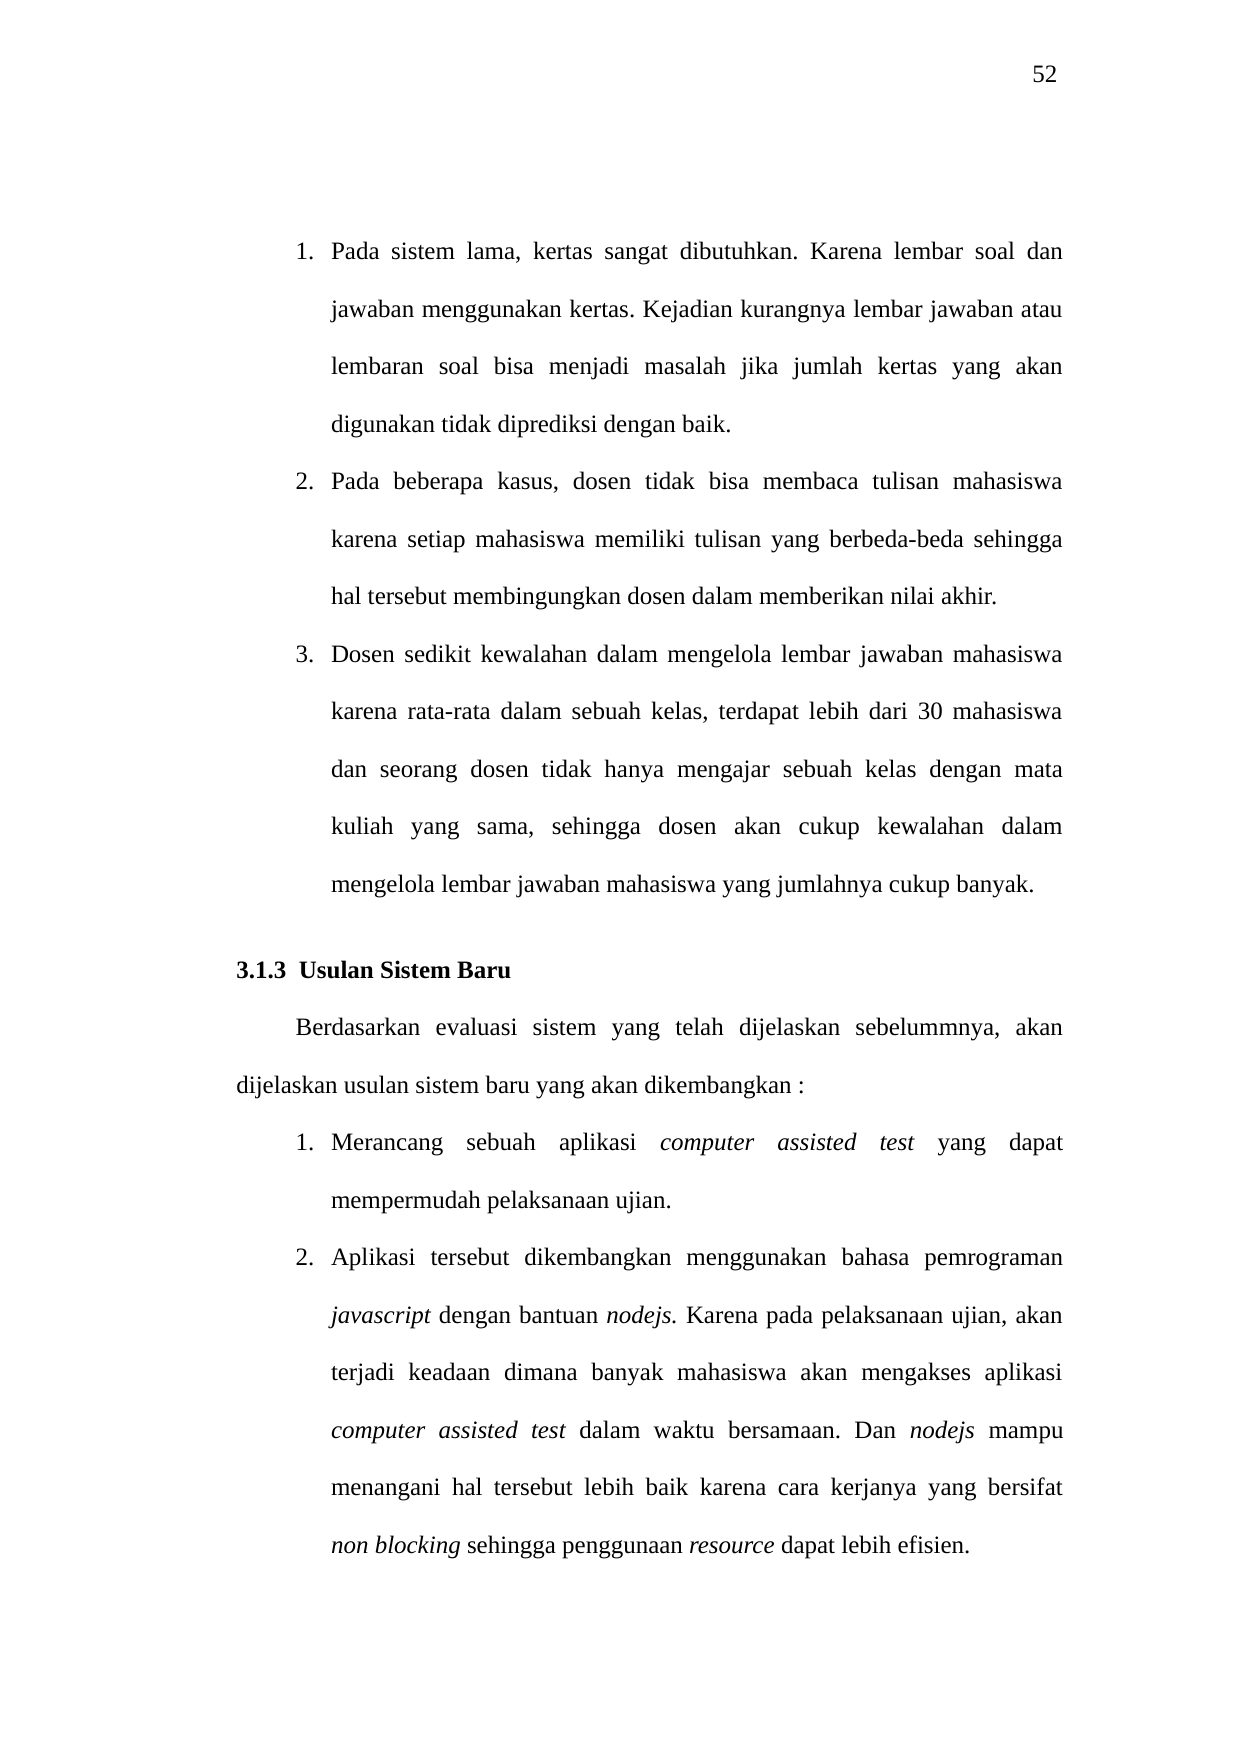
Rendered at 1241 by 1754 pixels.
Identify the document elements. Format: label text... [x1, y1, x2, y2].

subtitle Usulan Sistem Baru [236, 955, 1063, 984]
list Aplikasi tersebut dikembangkan menggunakan bahasa pemrograman javascript dengan bantuan nodejs. Karena pada pelaksanaan ujian, akan terjadi keadaan dimana banyak mahasiswa akan mengakses aplikasi computer assisted test dalam waktu bersamaan. Dan nodejs mampu menangani hal tersebut lebih baik karena cara kerjanya yang bersifat non blocking sehingga penggunaan resource dapat lebih efisien. [295, 1242, 1063, 1559]
list Dosen sedikit kewalahan dalam mengelola lembar jawaban mahasiswa karena rata-rata dalam sebuah kelas, terdapat lebih dari 30 mahasiswa dan seorang dosen tidak hanya mengajar sebuah kelas dengan mata kuliah yang sama, sehingga dosen akan cukup kewalahan dalam mengelola lembar jawaban mahasiswa yang jumlahnya cukup banyak. [295, 639, 1063, 897]
text Berdasarkan evaluasi sistem yang telah dijelaskan sebelummnya, akan dijelaskan usulan sistem baru yang akan dikembangkan : [236, 1012, 1063, 1099]
list Pada beberapa kasus, dosen tidak bisa membaca tulisan mahasiswa karena setiap mahasiswa memiliki tulisan yang berbeda-beda sehingga hal tersebut membingungkan dosen dalam memberikan nilai akhir. [295, 466, 1063, 610]
list Merancang sebuah aplikasi computer assisted test yang dapat mempermudah pelaksanaan ujian. [295, 1127, 1063, 1214]
list Pada sistem lama, kertas sangat dibutuhkan. Karena lembar soal dan jawaban menggunakan kertas. Kejadian kurangnya lembar jawaban atau lembaran soal bisa menjadi masalah jika jumlah kertas yang akan digunakan tidak diprediksi dengan baik. [295, 236, 1063, 437]
